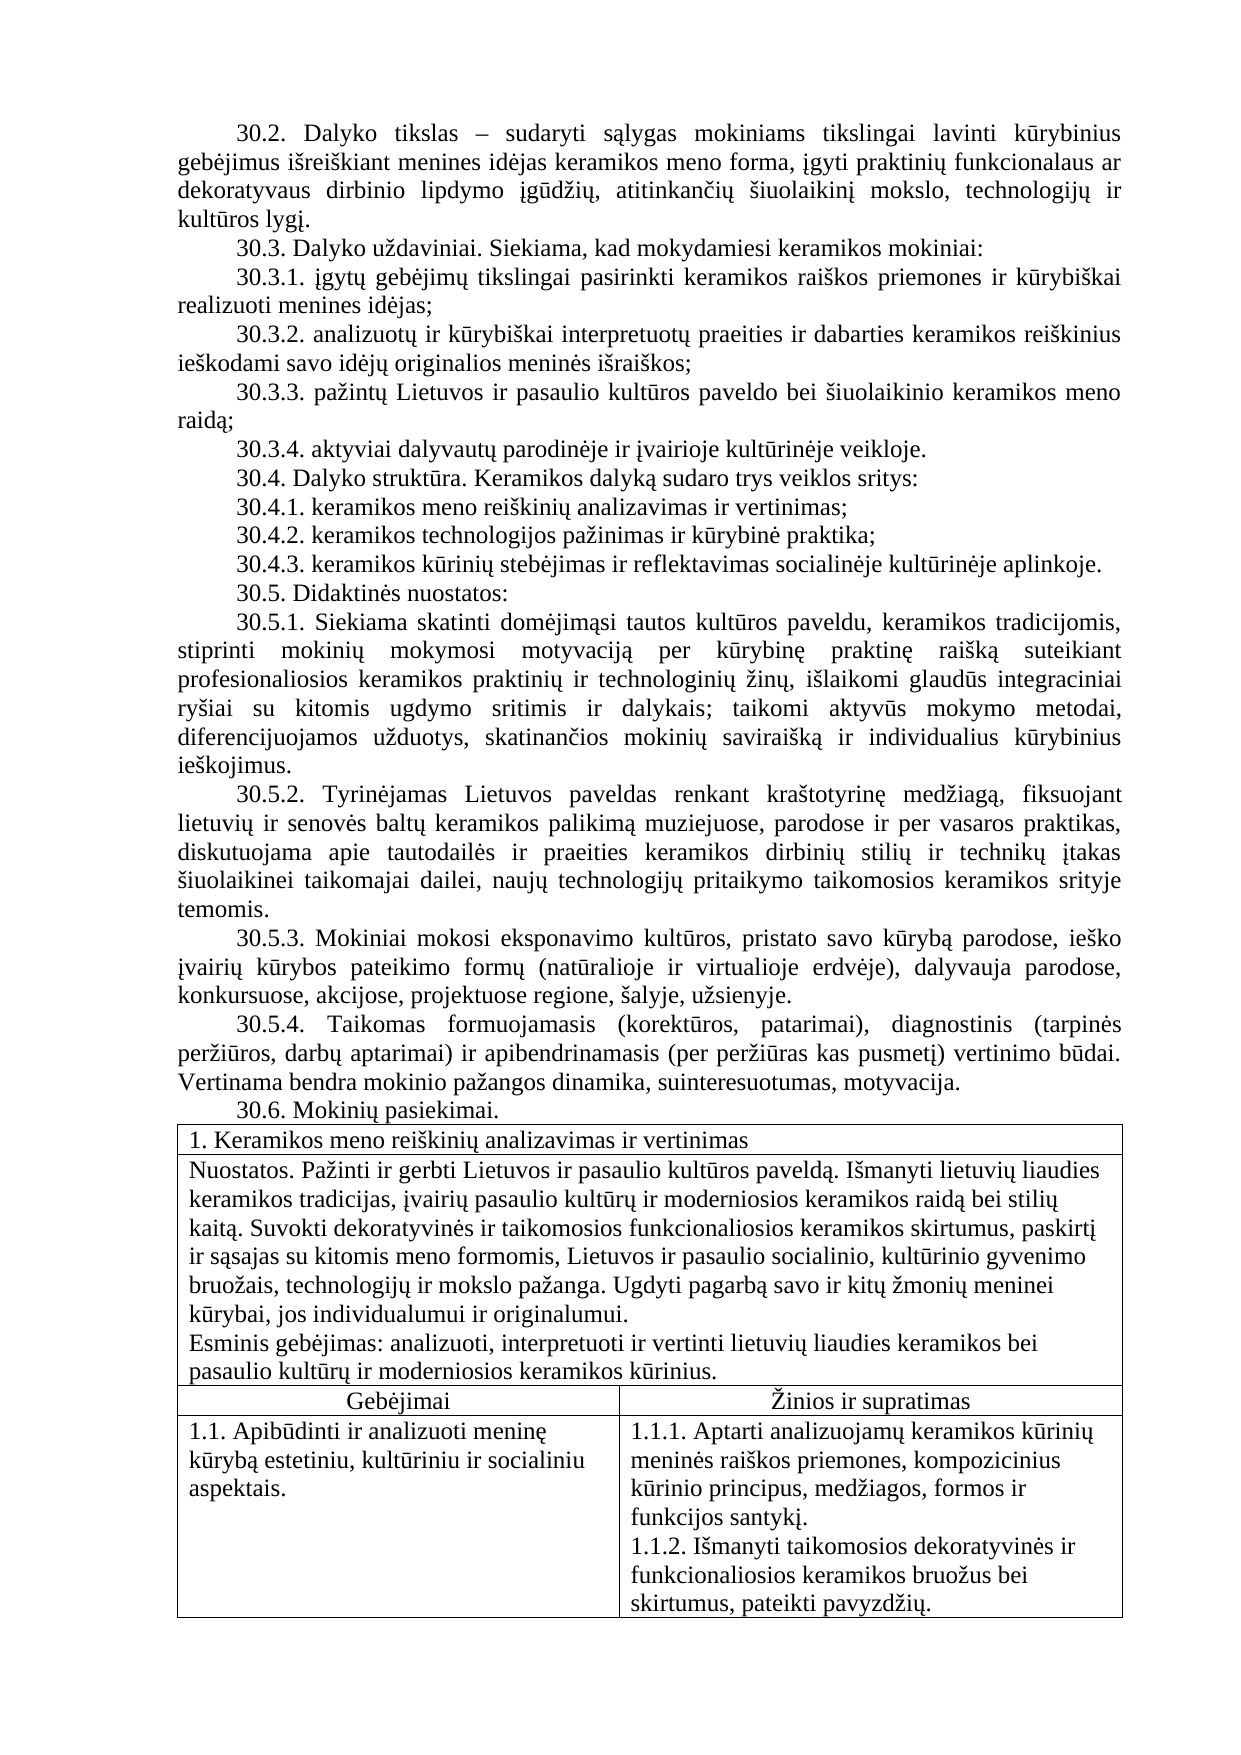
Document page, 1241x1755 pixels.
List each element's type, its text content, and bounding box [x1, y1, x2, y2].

table_cell Žinios ir supratimas [620, 1386, 1122, 1415]
text 30.6. Mokinių pasiekimai. [177, 1096, 1122, 1124]
table_cell 1.1.1. Aptarti analizuojamų keramikos kūrinių meninės raiškos priemones, kompozicinius kūrinio principus, medžiagos, formos ir funkcijos santykį. 1.1.2. Išmanyti taikomosios dekoratyvinės ir funkcionaliosios keramikos bruožus bei skirtumus, pateikti pavyzdžių. [620, 1416, 1122, 1617]
text 30.4.1. keramikos meno reiškinių analizavimas ir vertinimas; [177, 492, 1122, 521]
text 30.5.1. Siekiama skatinti domėjimąsi tautos kultūros paveldu, keramikos tradicijomis, stiprinti mokinių mokymosi motyvaciją per kūrybinę praktinę raišką suteikiant profesionaliosios keramikos praktinių ir technologinių žinų, išlaikomi glaudūs integraciniai ryšiai su kitomis ugdymo sritimis ir dalykais; taikomi aktyvūs mokymo metodai, diferencijuojamos užduotys, skatinančios mokinių saviraišką ir individualius kūrybinius ieškojimus. [177, 607, 1122, 779]
text 30.5. Didaktinės nuostatos: [177, 578, 1122, 607]
text 30.3.2. analizuotų ir kūrybiškai interpretuotų praeities ir dabarties keramikos reiškinius ieškodami savo idėjų originalios meninės išraiškos; [177, 319, 1122, 377]
text 30.5.3. Mokiniai mokosi eksponavimo kultūros, pristato savo kūrybą parodose, ieško įvairių kūrybos pateikimo formų (natūralioje ir virtualioje erdvėje), dalyvauja parodose, konkursuose, akcijose, projektuose regione, šalyje, užsienyje. [177, 923, 1122, 1009]
table_cell 1.1. Apibūdinti ir analizuoti meninę kūrybą estetiniu, kultūriniu ir socialiniu aspektais. [178, 1416, 619, 1617]
table_cell Gebėjimai [178, 1386, 619, 1415]
text 30.4.2. keramikos technologijos pažinimas ir kūrybinė praktika; [177, 521, 1122, 549]
text 30.5.4. Taikomas formuojamasis (korektūros, patarimai), diagnostinis (tarpinės peržiūros, darbų aptarimai) ir apibendrinamasis (per peržiūras kas pusmetį) vertinimo būdai. Vertinama bendra mokinio pažangos dinamika, suinteresuotumas, motyvacija. [177, 1009, 1122, 1096]
text 30.4. Dalyko struktūra. Keramikos dalyką sudaro trys veiklos sritys: [177, 463, 1122, 492]
table_cell Nuostatos. Pažinti ir gerbti Lietuvos ir pasaulio kultūros paveldą. Išmanyti lietuvių liaudies keramikos tradicijas, įvairių pasaulio kultūrų ir moderniosios keramikos raidą bei stilių kaitą. Suvokti dekoratyvinės ir taikomosios funkcionaliosios keramikos skirtumus, paskirtį ir sąsajas su kitomis meno formomis, Lietuvos ir pasaulio socialinio, kultūrinio gyvenimo bruožais, technologijų ir mokslo pažanga. Ugdyti pagarbą savo ir kitų žmonių meninei kūrybai, jos individualumui ir originalumui. Esminis gebėjimas: analizuoti, interpretuoti ir vertinti lietuvių liaudies keramikos bei pasaulio kultūrų ir moderniosios keramikos kūrinius. [178, 1155, 1122, 1385]
text 30.3.1. įgytų gebėjimų tikslingai pasirinkti keramikos raiškos priemones ir kūrybiškai realizuoti menines idėjas; [177, 262, 1122, 319]
table_header 1. Keramikos meno reiškinių analizavimas ir vertinimas [178, 1125, 1122, 1154]
text 30.2. Dalyko tikslas – sudaryti sąlygas mokiniams tikslingai lavinti kūrybinius gebėjimus išreiškiant menines idėjas keramikos meno forma, įgyti praktinių funkcionalaus ar dekoratyvaus dirbinio lipdymo įgūdžių, atitinkančių šiuolaikinį mokslo, technologijų ir kultūros lygį. [177, 118, 1122, 233]
text 30.3.3. pažintų Lietuvos ir pasaulio kultūros paveldo bei šiuolaikinio keramikos meno raidą; [177, 377, 1122, 434]
text 30.3. Dalyko uždaviniai. Siekiama, kad mokydamiesi keramikos mokiniai: [177, 233, 1122, 262]
text 30.4.3. keramikos kūrinių stebėjimas ir reflektavimas socialinėje kultūrinėje aplinkoje. [177, 549, 1122, 578]
text 30.3.4. aktyviai dalyvautų parodinėje ir įvairioje kultūrinėje veikloje. [177, 434, 1122, 463]
text 30.5.2. Tyrinėjamas Lietuvos paveldas renkant kraštotyrinę medžiagą, fiksuojant lietuvių ir senovės baltų keramikos palikimą muziejuose, parodose ir per vasaros praktikas, diskutuojama apie tautodailės ir praeities keramikos dirbinių stilių ir technikų įtakas šiuolaikinei taikomajai dailei, naujų technologijų pritaikymo taikomosios keramikos srityje temomis. [177, 779, 1122, 923]
